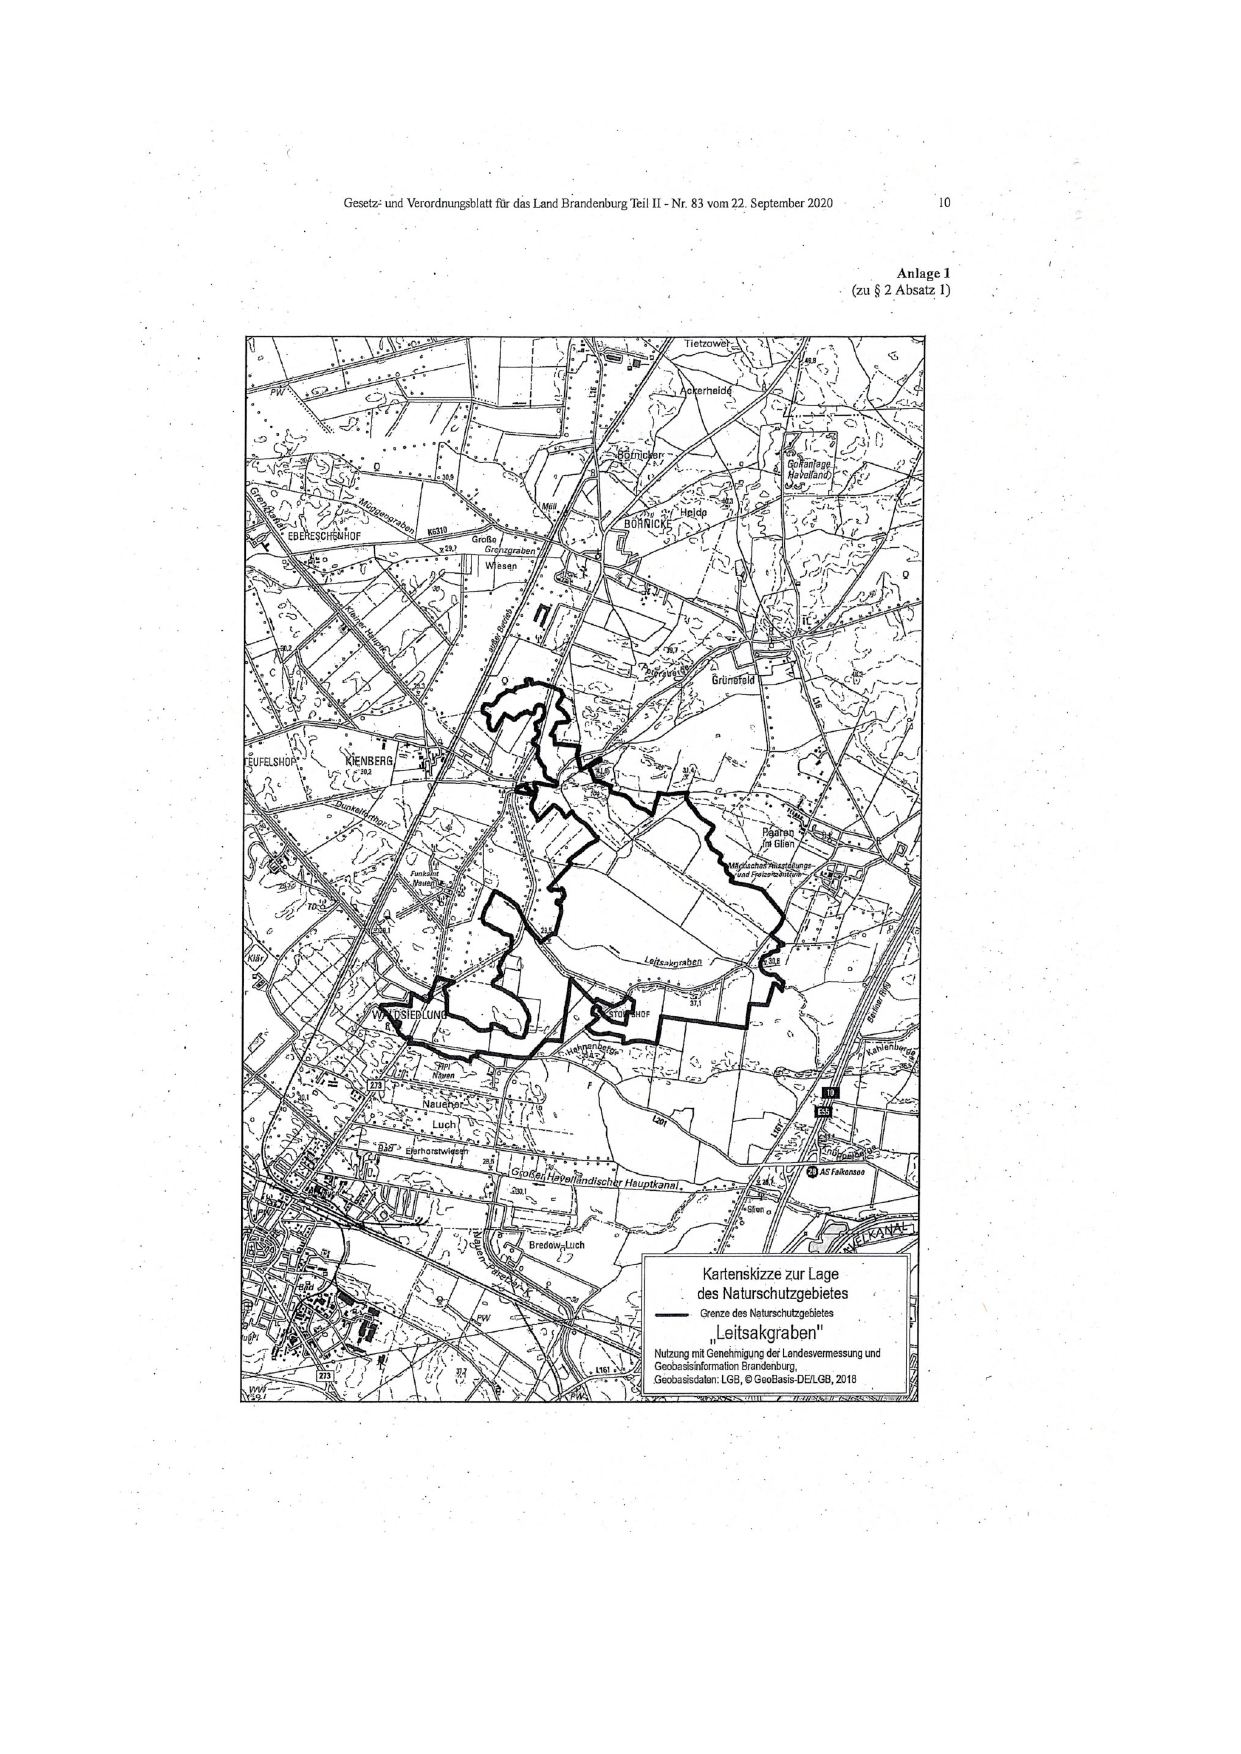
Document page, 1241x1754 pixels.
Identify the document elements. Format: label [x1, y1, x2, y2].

picture [118, 118, 1123, 1538]
